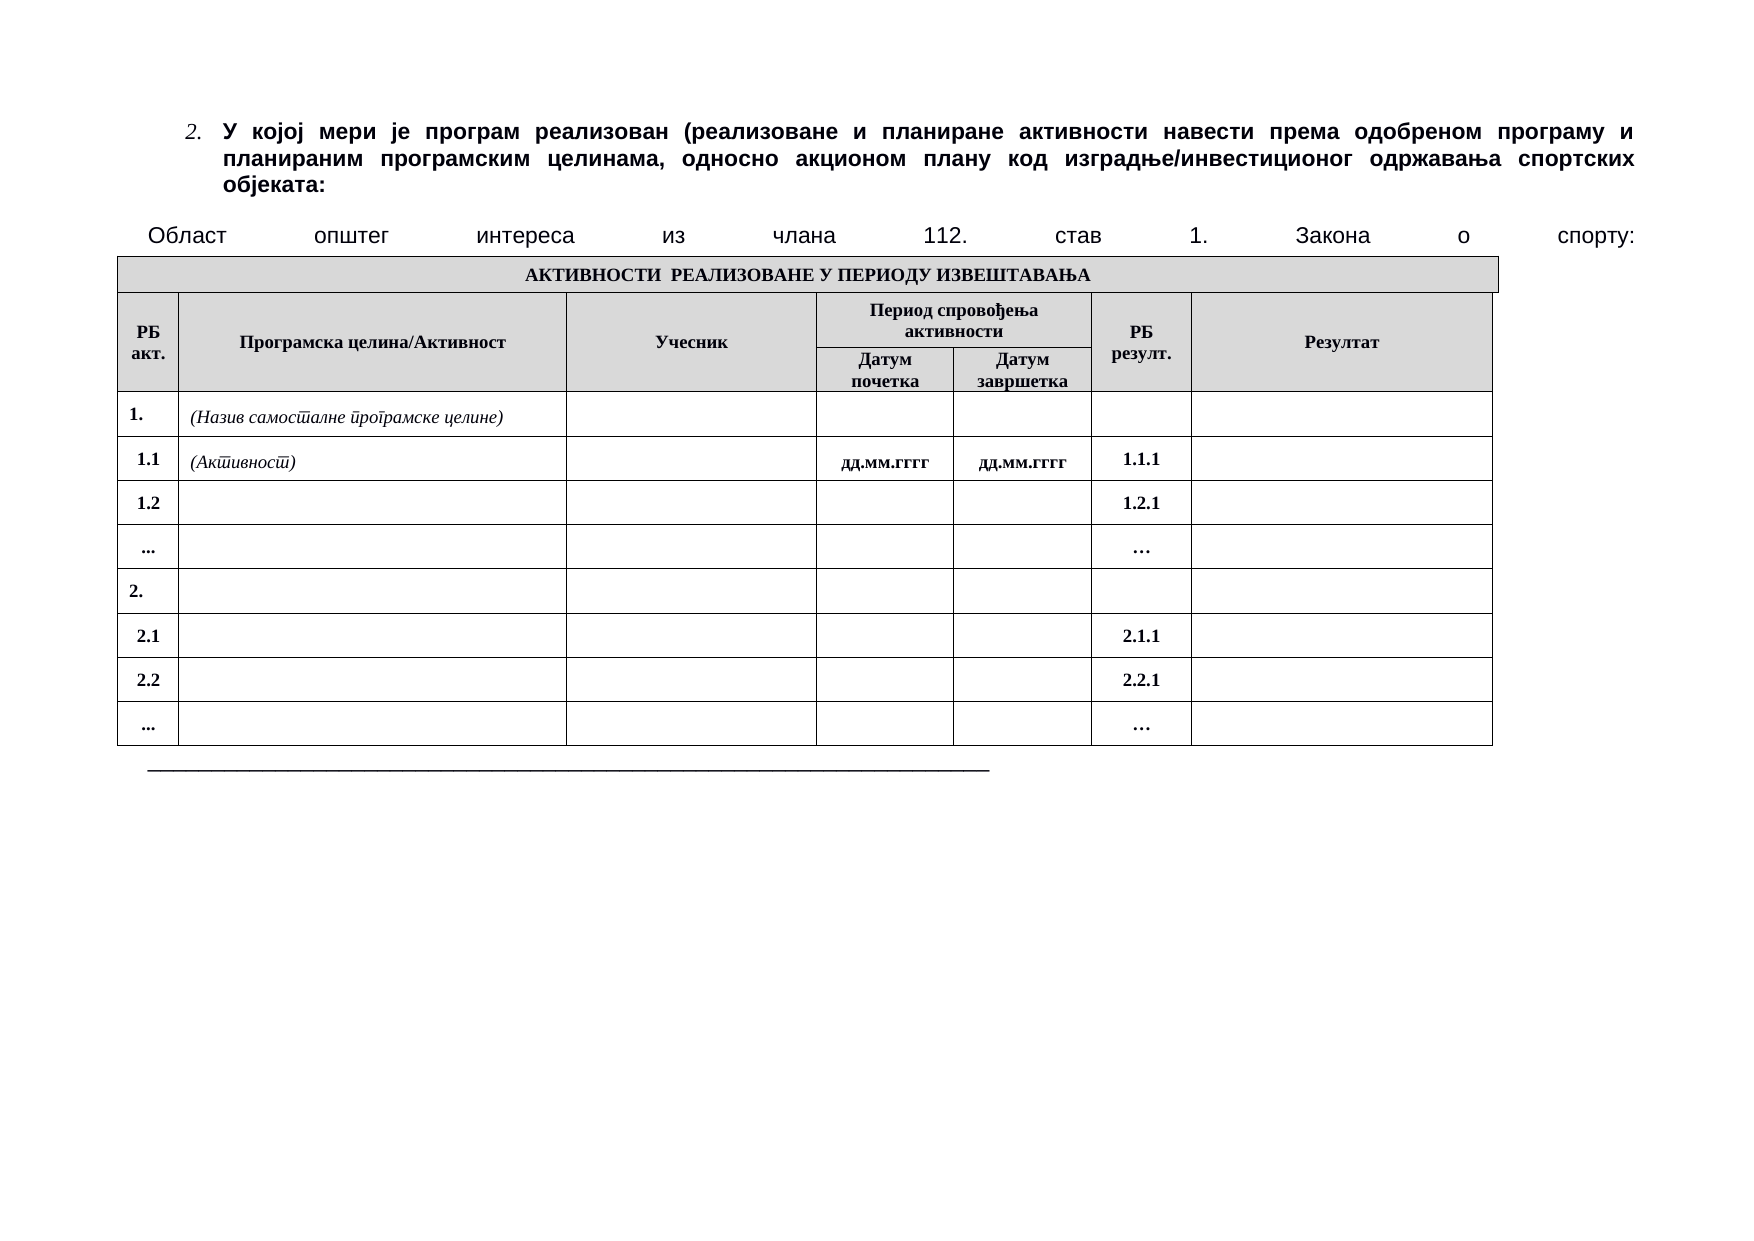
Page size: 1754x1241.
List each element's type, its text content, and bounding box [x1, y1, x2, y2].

text Област општег интереса из члана 112. став 1. Закона о спорту: __________________________________________________________________ [148, 222, 1636, 773]
table_cell [1192, 481, 1492, 524]
table_cell 2. [118, 569, 178, 613]
table_cell [1192, 614, 1492, 657]
table_cell [954, 525, 1091, 568]
table_cell [567, 481, 816, 524]
table_cell дд.мм.гггг [954, 437, 1091, 480]
table_cell 1. [118, 392, 178, 436]
table_cell [179, 525, 566, 568]
table_cell 2.2 [118, 658, 178, 701]
table_cell 1.1 [118, 437, 178, 480]
table_cell [1192, 392, 1492, 436]
table_cell [817, 392, 953, 436]
table_cell Датум завршетка [954, 348, 1091, 391]
table_cell 1.2.1 [1092, 481, 1191, 524]
table_cell [1493, 701, 1499, 745]
table_cell Период спровођења активности [817, 293, 1091, 347]
table_cell [1493, 524, 1499, 568]
table_cell [179, 481, 566, 524]
table_cell … [1092, 525, 1191, 568]
table_cell [567, 437, 816, 480]
table_cell ... [118, 702, 178, 745]
table_header АКТИВНОСТИ РЕAЛИЗОВАНЕ У ПЕРИОДУ ИЗВЕШТАВАЊА [118, 257, 1498, 292]
table_cell [954, 614, 1091, 657]
table_cell 1.2 [118, 481, 178, 524]
table_cell дд.мм.гггг [817, 437, 953, 480]
table_cell [1192, 658, 1492, 701]
table_cell [817, 525, 953, 568]
table_cell (Назив самосталне програмске целине) [179, 392, 566, 436]
table_cell [954, 658, 1091, 701]
table_cell [817, 614, 953, 657]
table_cell 2.2.1 [1092, 658, 1191, 701]
table_cell [179, 702, 566, 745]
table_cell [954, 481, 1091, 524]
table_cell Датум почетка [817, 348, 953, 391]
table_cell 1.1.1 [1092, 437, 1191, 480]
table_cell РБ резулт. [1092, 293, 1191, 391]
table_cell [1192, 702, 1492, 745]
table_cell [1192, 525, 1492, 568]
table_cell [817, 702, 953, 745]
table_cell [1493, 480, 1499, 524]
table_cell [1493, 436, 1499, 480]
table_cell [1493, 293, 1499, 347]
table_cell [179, 658, 566, 701]
table_cell [567, 658, 816, 701]
table_cell [1092, 392, 1191, 436]
table_cell [1493, 347, 1499, 391]
table_cell Програмска целина/Активност [179, 293, 566, 391]
table_cell [954, 569, 1091, 613]
table_cell … [1092, 702, 1191, 745]
table_cell [1092, 569, 1191, 613]
table_cell [567, 525, 816, 568]
table_cell (Активност) [179, 437, 566, 480]
table_cell 2.1 [118, 614, 178, 657]
table_cell [954, 702, 1091, 745]
table_cell [1493, 657, 1499, 701]
table_cell [179, 569, 566, 613]
table_cell [567, 614, 816, 657]
table_cell [567, 392, 816, 436]
table_cell [1493, 568, 1499, 613]
table_cell [1493, 391, 1499, 436]
table_cell [567, 702, 816, 745]
table_cell РБ акт. [118, 293, 178, 391]
table_cell [817, 569, 953, 613]
table_cell [179, 614, 566, 657]
table_cell [567, 569, 816, 613]
table_cell [954, 392, 1091, 436]
table_cell Учесник [567, 293, 816, 391]
table_cell [1493, 613, 1499, 657]
table_cell [817, 658, 953, 701]
table_cell Резултат [1192, 293, 1492, 391]
table_cell ... [118, 525, 178, 568]
table_cell [1192, 437, 1492, 480]
table_cell [817, 481, 953, 524]
list У којој мери је програм реализован (реализоване и планиране активности навести према одобреном програму и планираним програмским целинама, односно акционом плану код изградње/инвестиционог одржавања спортских објеката: [185, 118, 1636, 197]
table_cell [1192, 569, 1492, 613]
table_cell 2.1.1 [1092, 614, 1191, 657]
